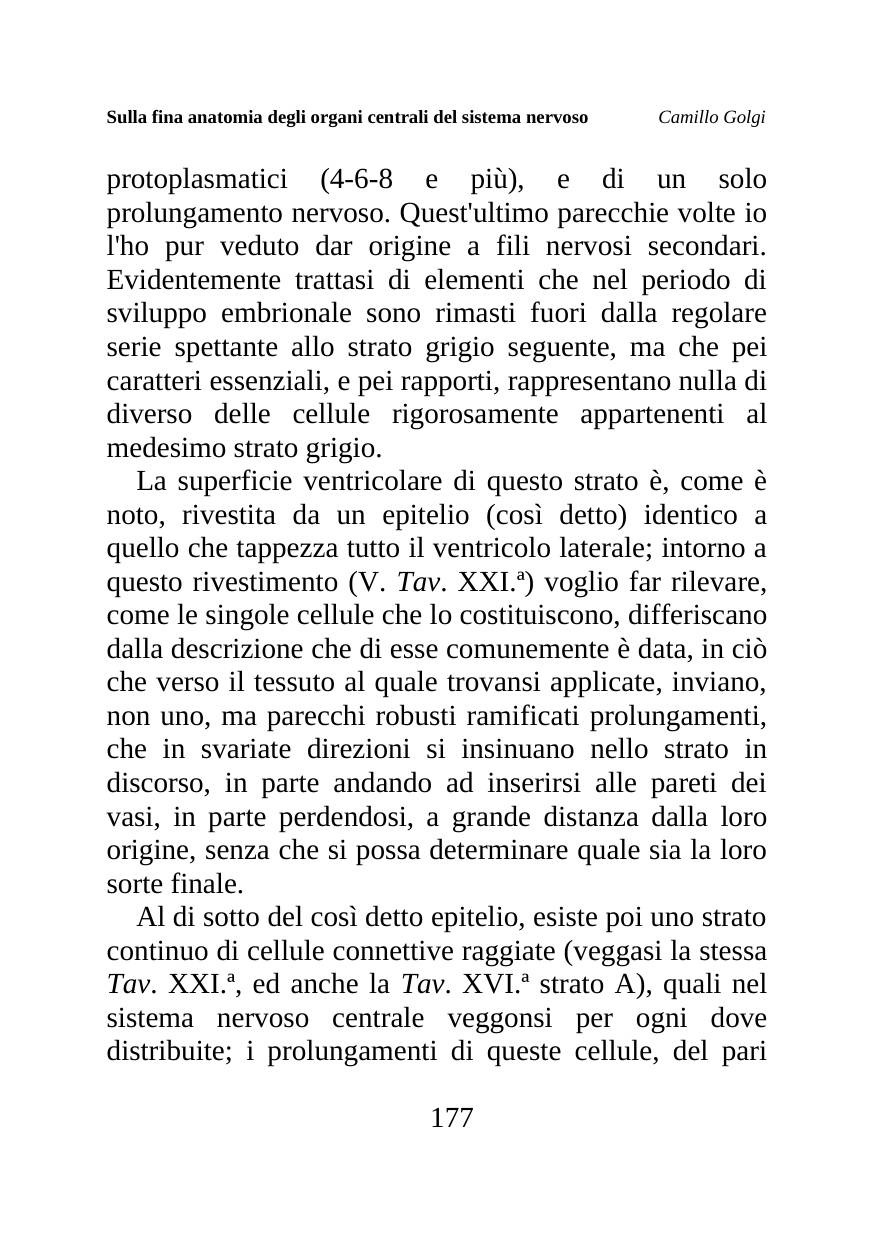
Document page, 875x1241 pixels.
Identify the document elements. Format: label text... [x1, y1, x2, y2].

text protoplasmatici (4-6-8 e più), e di un solo prolungamento nervoso. Quest'ultimo parecchie volte io l'ho pur veduto dar origine a fili nervosi secondari. Evidentemente trattasi di elementi che nel periodo di sviluppo embrionale sono rimasti fuori dalla regolare serie spettante allo strato grigio seguente, ma che pei caratteri essenziali, e pei rapporti, rappresentano nulla di diverso delle cellule rigorosamente appartenenti al medesimo strato grigio. [106, 161, 768, 463]
text La superficie ventricolare di questo strato è, come è noto, rivestita da un epitelio (così detto) identico a quello che tappezza tutto il ventricolo laterale; intorno a questo rivestimento (V. Tav. XXI.ª) voglio far rilevare, come le singole cellule che lo costituiscono, differiscano dalla descrizione che di esse comunemente è data, in ciò che verso il tessuto al quale trovansi applicate, inviano, non uno, ma parecchi robusti ramificati prolungamenti, che in svariate direzioni si insinuano nello strato in discorso, in parte andando ad inserirsi alle pareti dei vasi, in parte perdendosi, a grande distanza dalla loro origine, senza che si possa determinare quale sia la loro sorte finale. [106, 463, 768, 899]
text Al di sotto del così detto epitelio, esiste poi uno strato continuo di cellule connettive raggiate (veggasi la stessa Tav. XXI.ª, ed anche la Tav. XVI.ª strato A), quali nel sistema nervoso centrale veggonsi per ogni dove distribuite; i prolungamenti di queste cellule, del pari [106, 899, 768, 1067]
